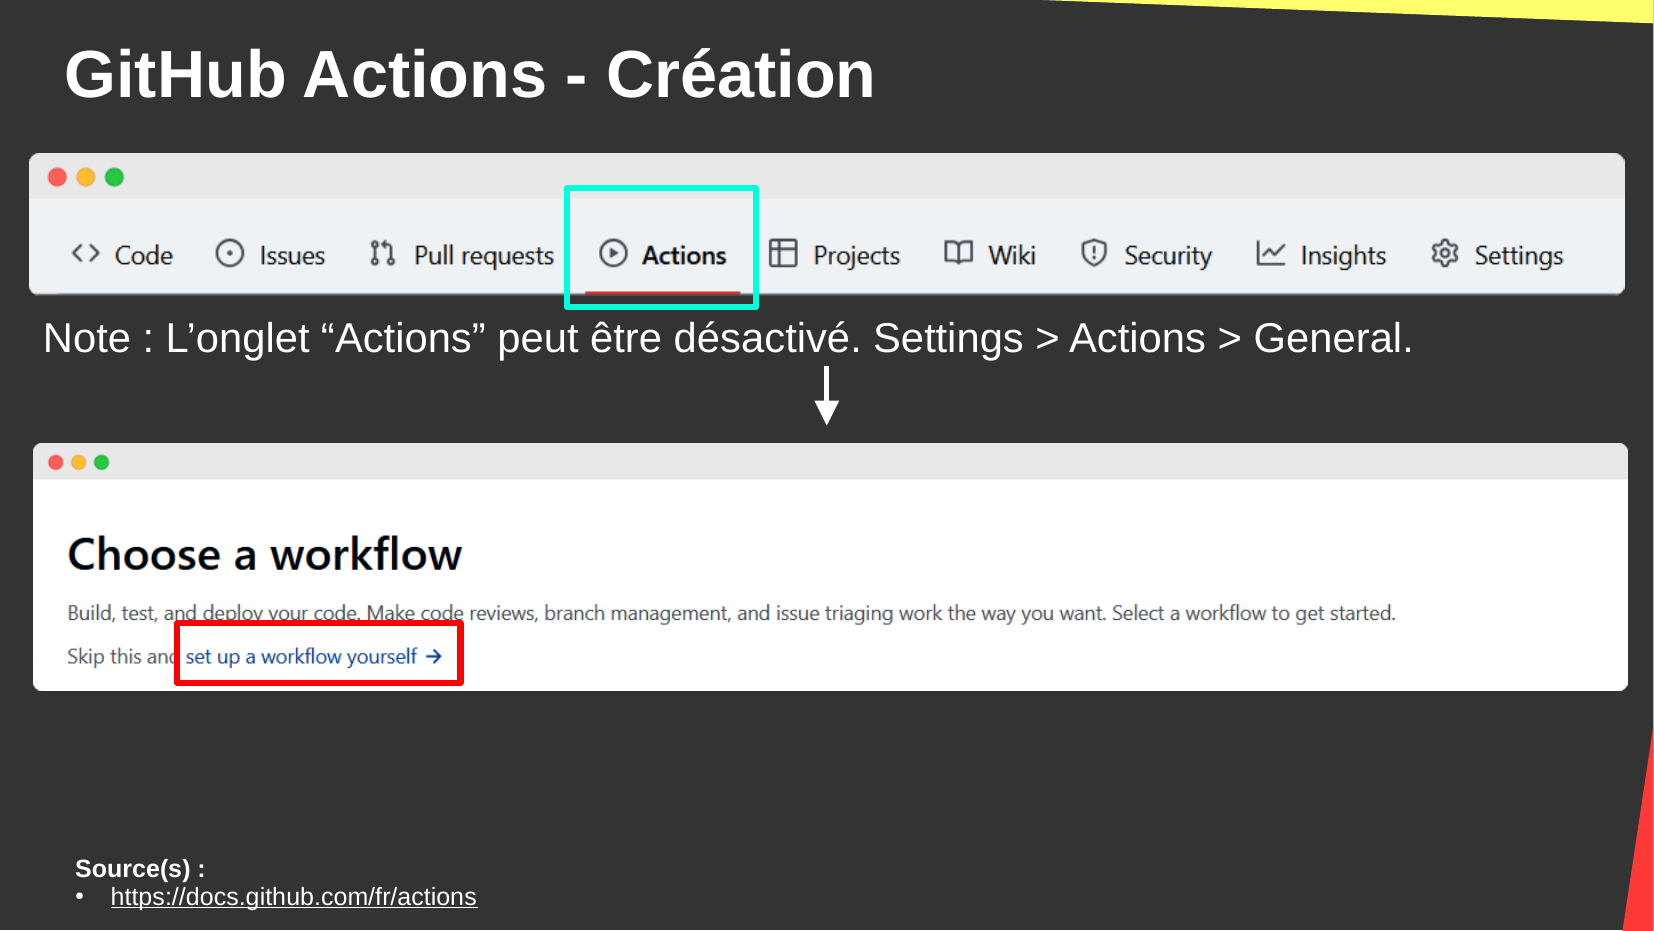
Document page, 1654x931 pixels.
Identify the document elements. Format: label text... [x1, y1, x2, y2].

picture [29, 153, 1625, 296]
title GitHub Actions - Création [64, 37, 1105, 119]
text_box Source(s) : https://docs.github.com/fr/actions [60, 809, 1546, 919]
picture [570, 191, 753, 296]
text_box [1042, 0, 1654, 24]
picture [33, 443, 1628, 691]
text_box Note : L’onglet “Actions” peut être désactivé. Settings > Actions > General. [28, 307, 1512, 378]
text_box [1622, 721, 1654, 931]
